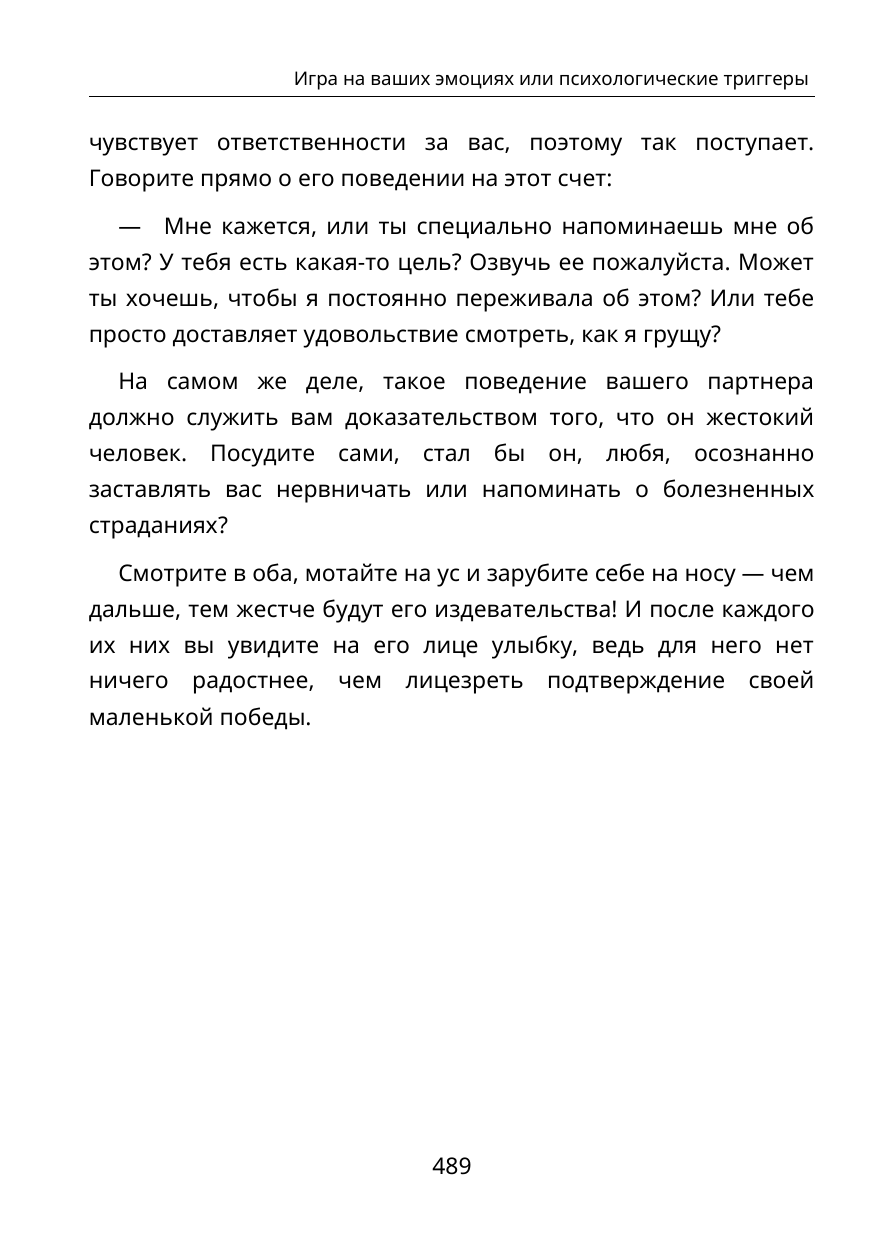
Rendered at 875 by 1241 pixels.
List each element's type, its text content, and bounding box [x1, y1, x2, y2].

text чувствует ответственности за вас, поэтому так поступает. Говорите прямо о его поведении на этот счет: [88, 126, 815, 193]
text На самом же деле, такое поведение вашего партнера должно служить вам доказательством того, что он жестокий человек. Посудите сами, стал бы он, любя, осознанно заставлять вас нервничать или напоминать о болезненных страданиях? [88, 365, 815, 540]
text Смотрите в оба, мотайте на ус и зарубите себе на носу — чем дальше, тем жестче будут его издевательства! И после каждого их них вы увидите на его лице улыбку, ведь для него нет ничего радостнее, чем лицезреть подтверждение своей маленькой победы. [88, 557, 815, 732]
list Мне кажется, или ты специально напоминаешь мне об этом? У тебя есть какая-то цель? Озвучь ее пожалуйста. Может ты хочешь, чтобы я постоянно переживала об этом? Или тебе просто доставляет удовольствие смотреть, как я грущу? [88, 210, 815, 349]
